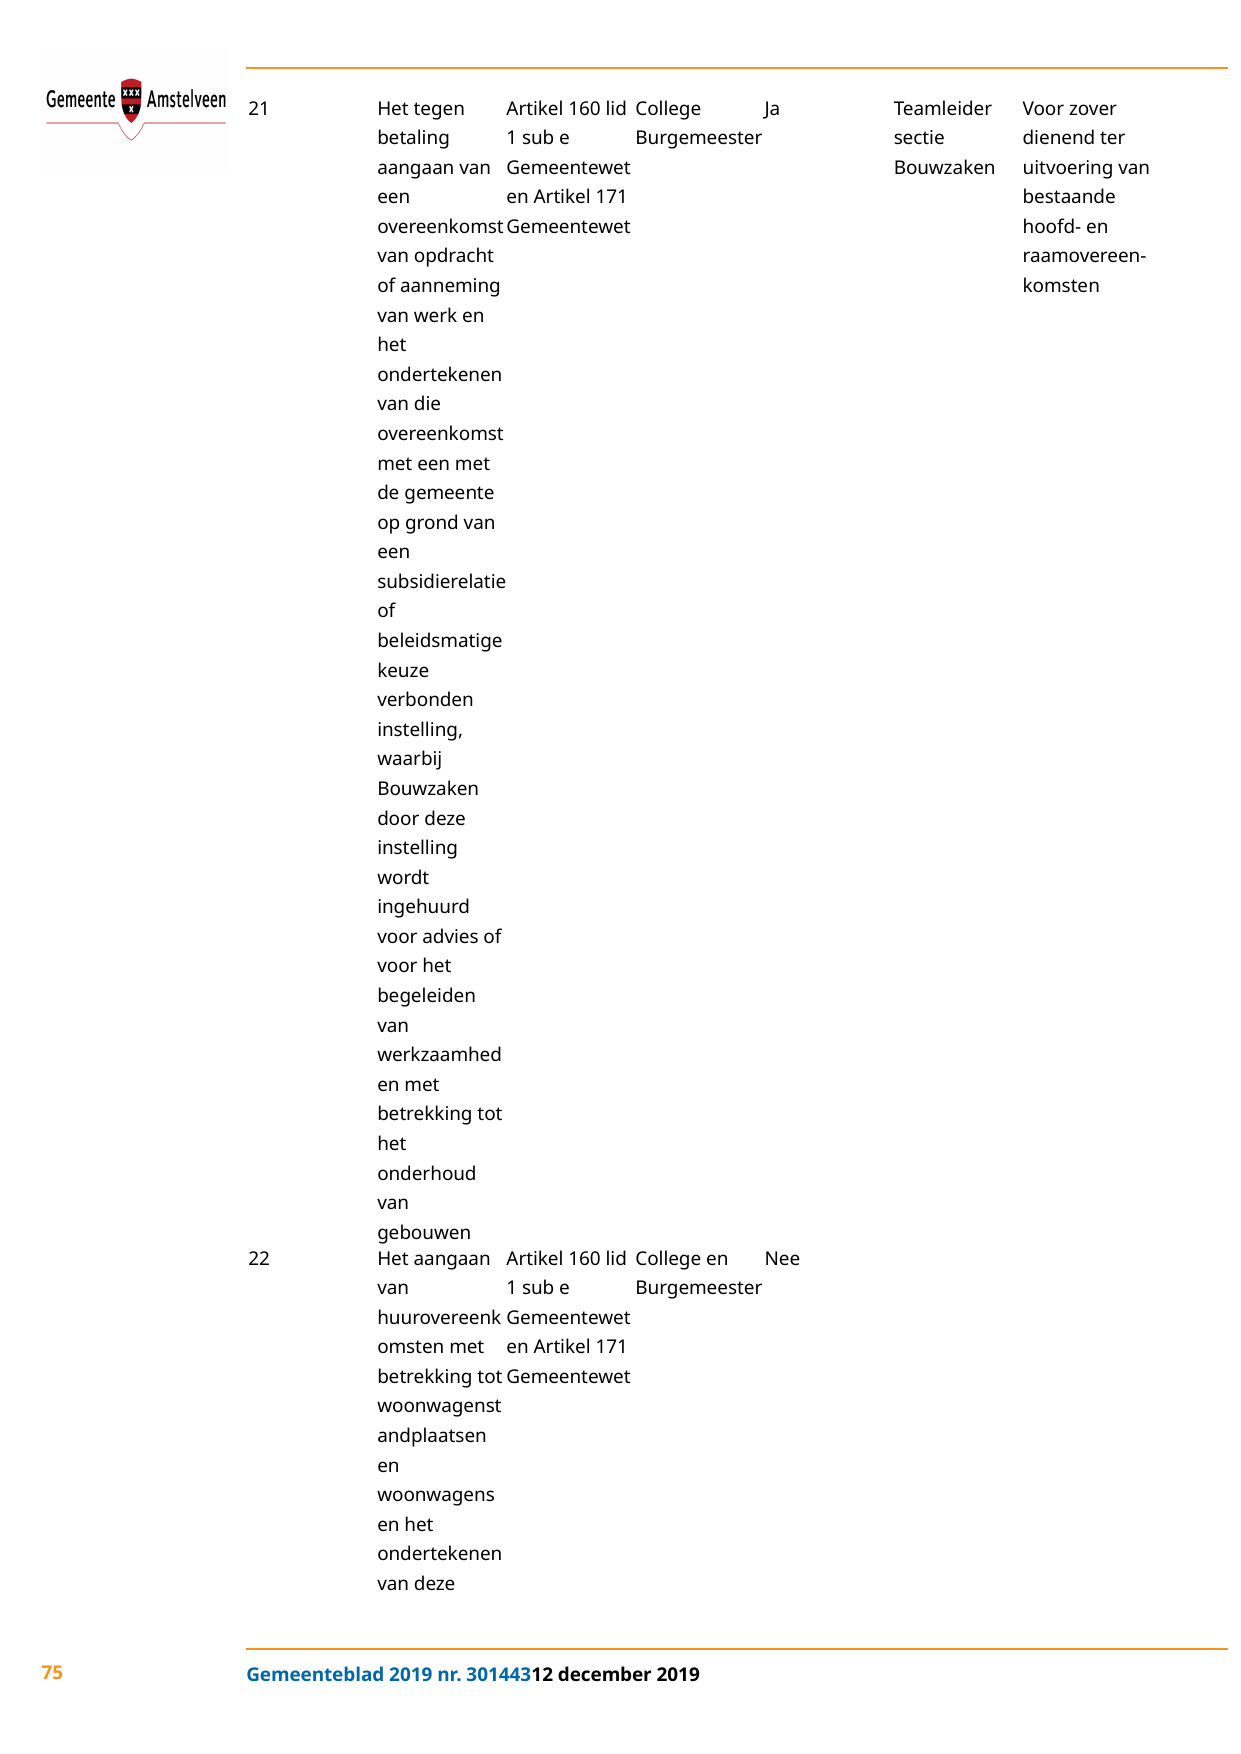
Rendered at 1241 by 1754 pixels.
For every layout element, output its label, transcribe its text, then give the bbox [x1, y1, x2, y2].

table_cell Artikel 160 lid 1 sub e Gemeentewet en Artikel 171 Gemeentewet [506, 1245, 635, 1596]
table_cell Nee [764, 1245, 893, 1596]
table_cell Het aangaan van huurovereenkomsten met betrekking tot woonwagenstandplaatsen en woonwagens en het ondertekenen van deze [377, 1245, 506, 1596]
table_cell Ja [764, 95, 893, 1245]
table_cell [1023, 1245, 1152, 1596]
table_cell 22 [248, 1245, 377, 1596]
picture [41, 47, 231, 172]
table_cell Het tegen betaling aangaan van een overeenkomst van opdracht of aanneming van werk en het ondertekenen van die overeenkomst met een met de gemeente op grond van een subsidierelatie of beleidsmatige keuze verbonden instelling, waarbij Bouwzaken door deze instelling wordt ingehuurd voor advies of voor het begeleiden van werkzaamheden met betrekking tot het onderhoud van gebouwen [377, 95, 506, 1245]
table_cell Artikel 160 lid 1 sub e Gemeentewet en Artikel 171 Gemeentewet [506, 95, 635, 1245]
table_cell Teamleider sectie Bouwzaken [894, 95, 1022, 1245]
table_cell [894, 1245, 1022, 1596]
table_cell Voor zover dienend ter uitvoering van bestaande hoofd- en raamovereen-komsten [1023, 95, 1152, 1245]
table_cell College en Burgemeester [635, 1245, 764, 1596]
table_cell College Burgemeester [635, 95, 764, 1245]
table_cell 21 [248, 95, 377, 1245]
